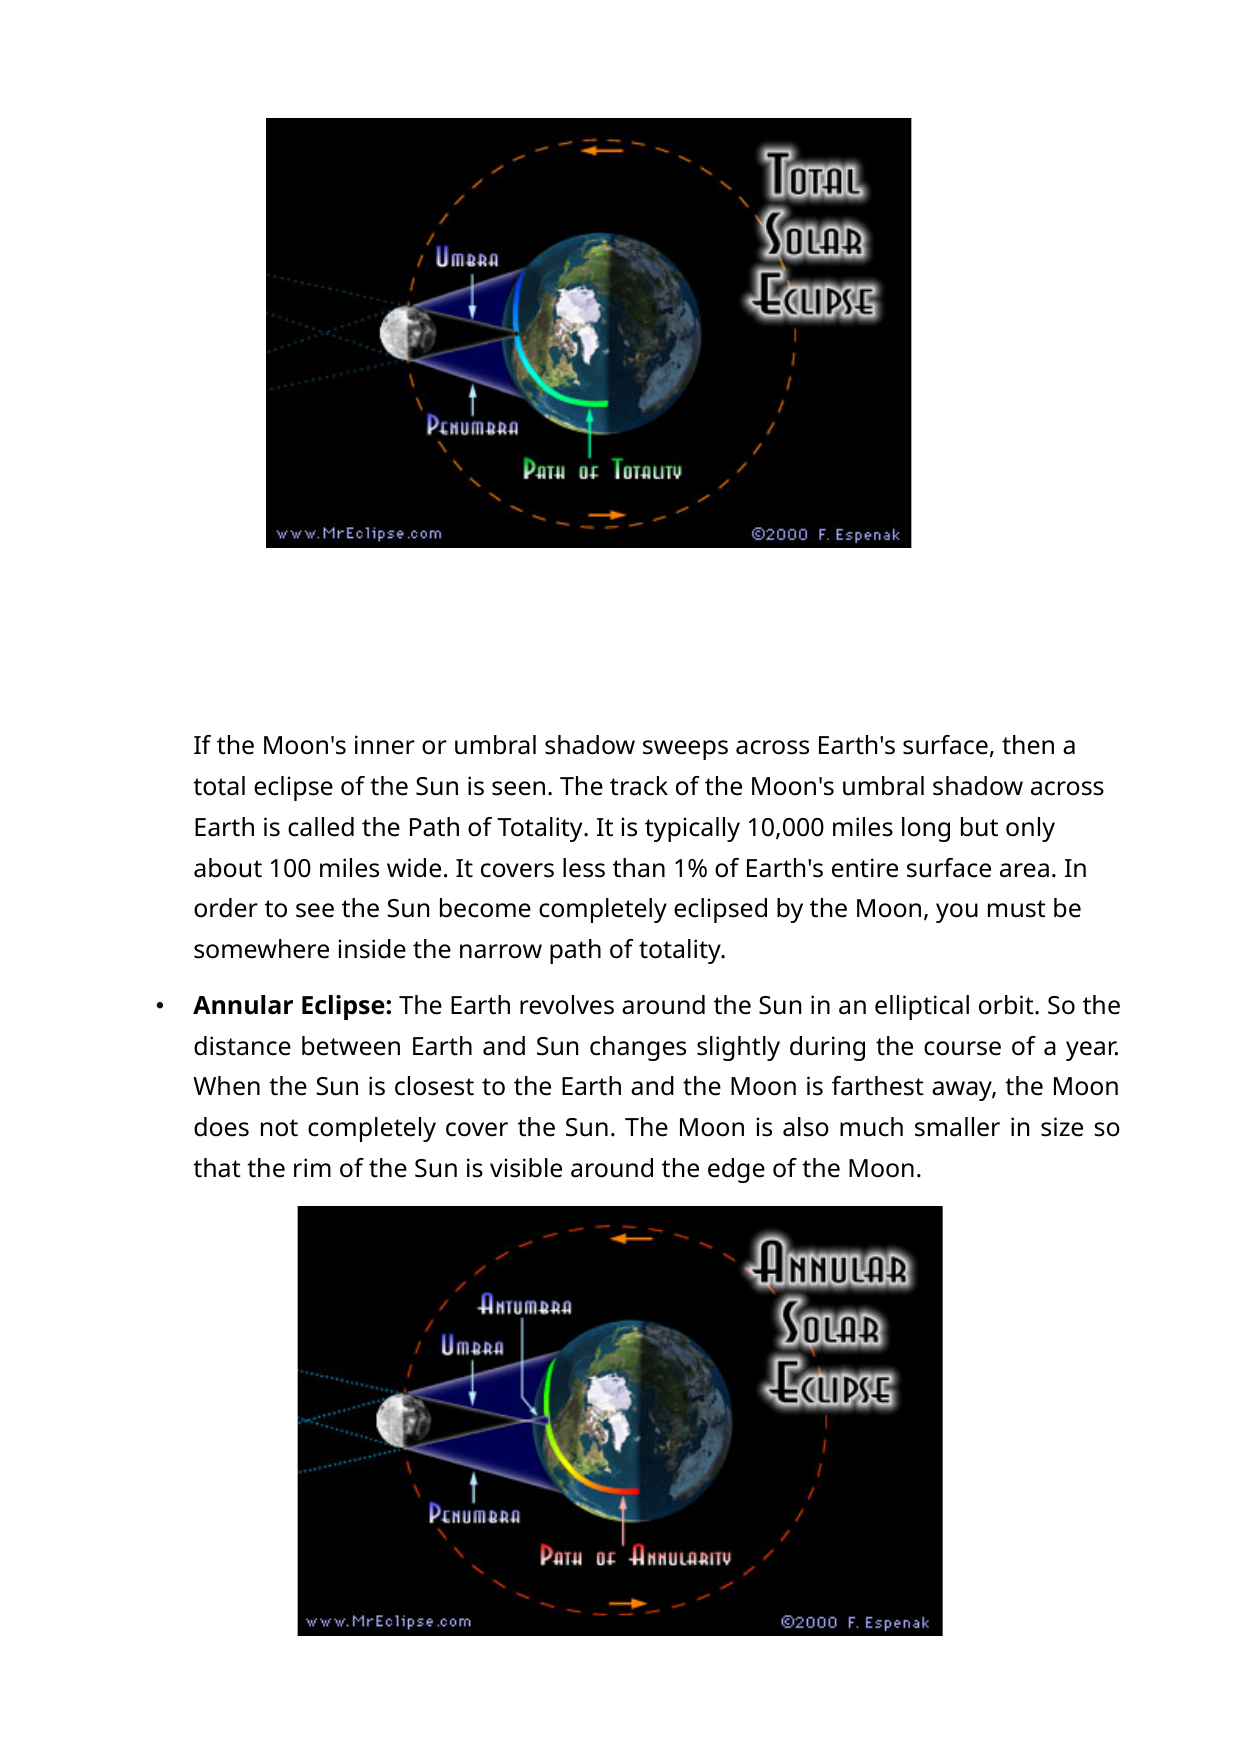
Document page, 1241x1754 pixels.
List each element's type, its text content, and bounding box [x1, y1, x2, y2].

picture [297, 1206, 943, 1636]
picture [266, 118, 912, 548]
list If the Moon's inner or umbral shadow sweeps across Earth's surface, then a total eclipse of the Sun is seen. The track of the Moon's umbral shadow across Earth is called the Path of Totality. It is typically 10,000 miles long but only about 100 miles wide. It covers less than 1% of Earth's entire surface area. In order to see the Sun become completely eclipsed by the Moon, you must be somewhere inside the narrow path of totality. [156, 728, 1122, 966]
list Annular Eclipse: The Earth revolves around the Sun in an elliptical orbit. So the distance between Earth and Sun changes slightly during the course of a year. When the Sun is closest to the Earth and the Moon is farthest away, the Moon does not completely cover the Sun. The Moon is also much smaller in size so that the rim of the Sun is visible around the edge of the Moon. [156, 987, 1122, 1185]
